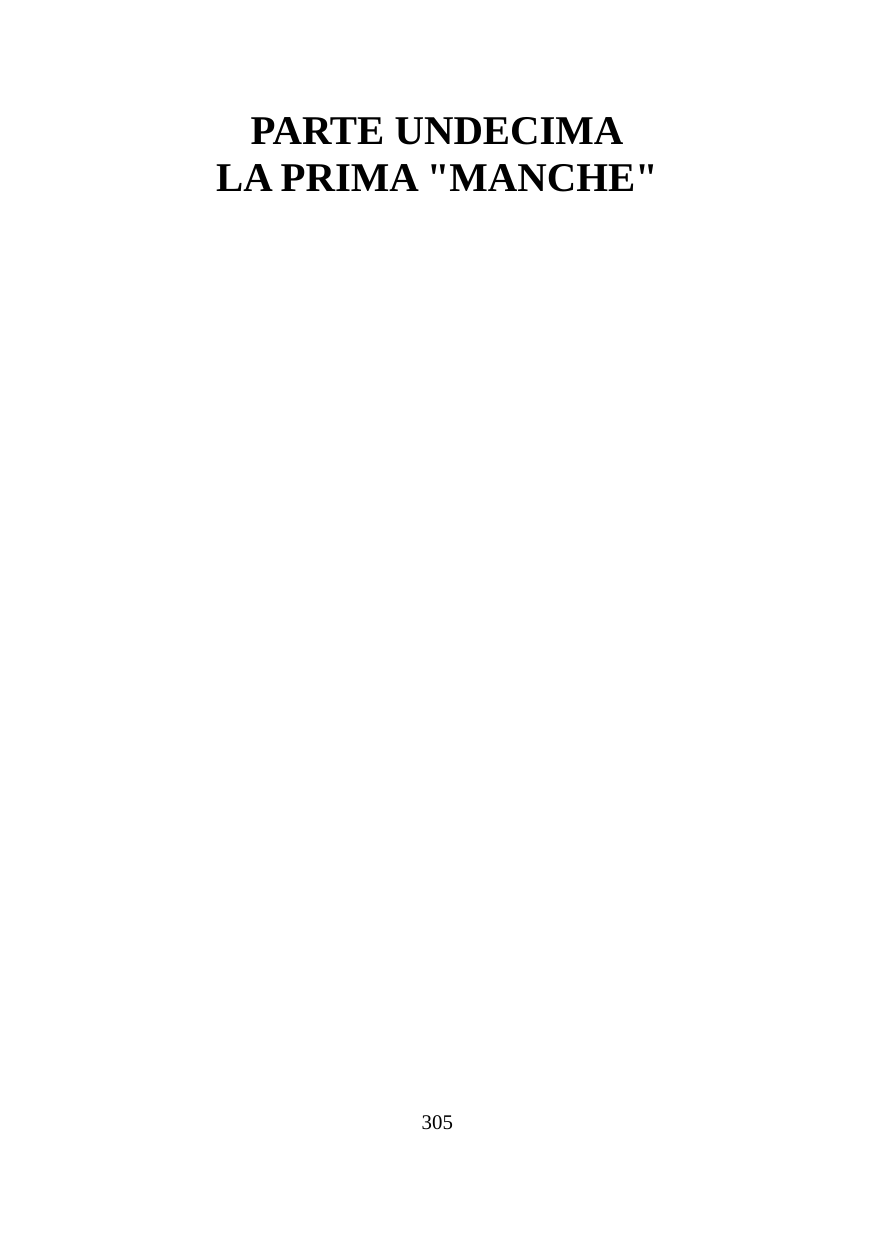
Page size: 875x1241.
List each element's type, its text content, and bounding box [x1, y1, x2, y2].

subtitle PARTE UNDECIMA LA PRIMA "MANCHE" [106, 106, 768, 200]
